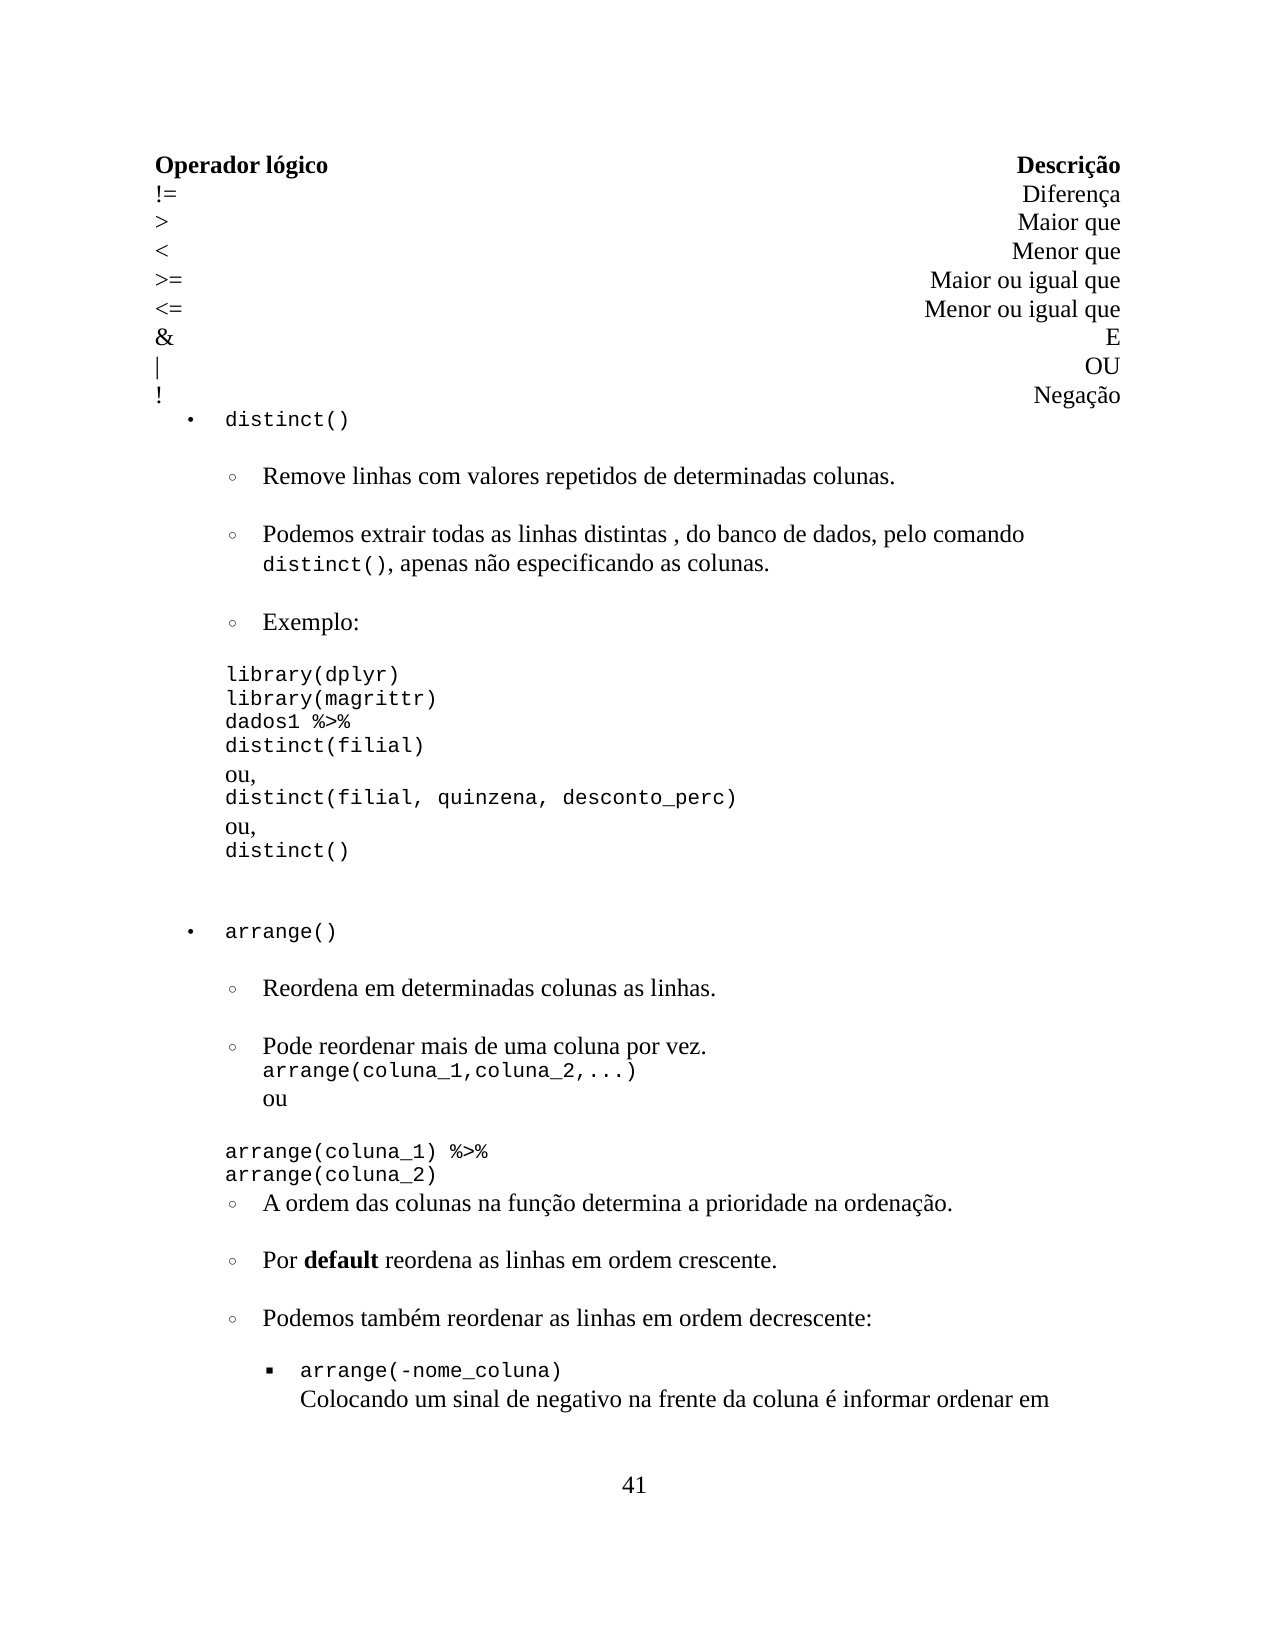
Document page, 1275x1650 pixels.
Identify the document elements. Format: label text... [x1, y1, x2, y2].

table_cell | [150, 351, 637, 380]
list arrange() [187, 921, 1125, 973]
list distinct() [187, 409, 1125, 461]
table_cell Maior que [638, 208, 1125, 236]
table_header Operador lógico [150, 150, 637, 179]
list Pode reordenar mais de uma coluna por vez. arrange(coluna_1,coluna_2,...) ou [225, 1031, 1125, 1141]
table_cell <= [150, 294, 637, 322]
table_cell Menor ou igual que [638, 294, 1125, 322]
list arrange(coluna_2) [187, 1164, 1125, 1188]
list distinct(filial) [187, 735, 1125, 759]
table_cell Diferença [638, 179, 1125, 207]
list dados1 %>% [187, 711, 1125, 735]
table_cell >= [150, 265, 637, 294]
list Remove linhas com valores repetidos de determinadas colunas. [225, 461, 1125, 519]
table_cell < [150, 236, 637, 265]
table_cell & [150, 323, 637, 351]
list Podemos extrair todas as linhas distintas , do banco de dados, pelo comando distinct(), apenas não especificando as colunas. [225, 519, 1125, 607]
table_cell Menor que [638, 236, 1125, 265]
list ou, distinct(filial, quinzena, desconto_perc) ou, distinct() [187, 759, 1125, 892]
list Exemplo: [225, 607, 1125, 664]
list Por default reordena as linhas em ordem crescente. [225, 1246, 1125, 1303]
table_cell != [150, 179, 637, 207]
table_cell ! [150, 380, 637, 409]
list library(dplyr) [187, 664, 1125, 688]
list arrange(coluna_1) %>% [187, 1141, 1125, 1164]
list library(magrittr) [187, 688, 1125, 711]
list Reordena em determinadas colunas as linhas. [225, 973, 1125, 1031]
list Podemos também reordenar as linhas em ordem decrescente: [225, 1303, 1125, 1361]
table_cell Maior ou igual que [638, 265, 1125, 294]
list arrange(-nome_coluna) Colocando um sinal de negativo na frente da coluna é informar ordenar em [262, 1361, 1125, 1413]
list A ordem das colunas na função determina a prioridade na ordenação. [225, 1188, 1125, 1246]
table_cell > [150, 208, 637, 236]
table_header Descrição [638, 150, 1125, 179]
table_cell E [638, 323, 1125, 351]
table_cell OU [638, 351, 1125, 380]
table_cell Negação [638, 380, 1125, 409]
